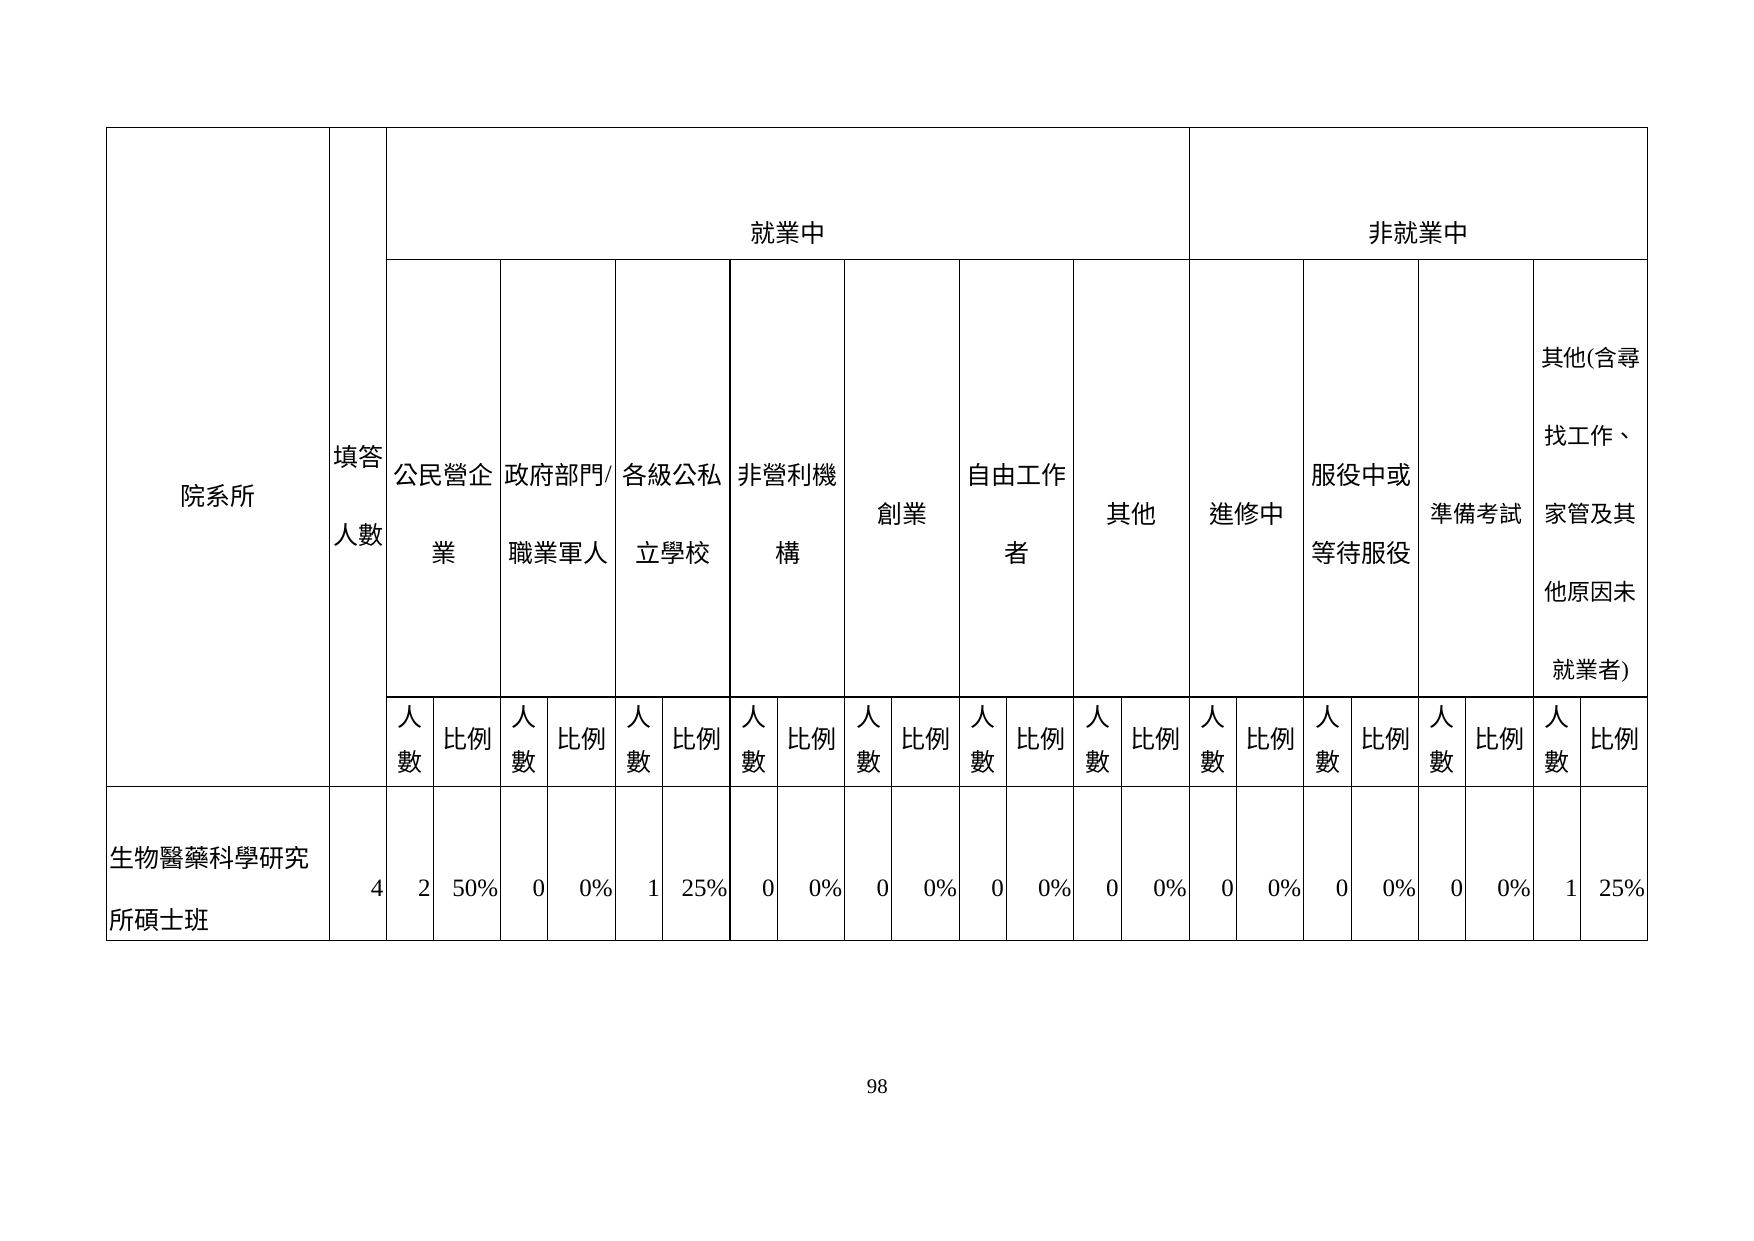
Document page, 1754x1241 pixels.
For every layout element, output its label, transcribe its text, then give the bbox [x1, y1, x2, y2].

table_cell 4 [330, 787, 386, 940]
table_cell 人數 [960, 698, 1006, 786]
table_header 填答 人數 [330, 128, 386, 786]
table_cell 創業 [845, 260, 959, 696]
table_cell 1 [616, 787, 662, 940]
table_cell 2 [387, 787, 433, 940]
table_cell 0 [731, 787, 777, 940]
table_cell 人數 [1419, 698, 1465, 786]
table_cell 0 [1304, 787, 1351, 940]
table_cell 25% [1581, 787, 1647, 940]
table_cell 比例 [1007, 698, 1073, 786]
table_cell 其他 [1074, 260, 1189, 696]
table_cell 人數 [616, 698, 662, 786]
table_cell 比例 [548, 698, 615, 786]
table_cell 人數 [1190, 698, 1236, 786]
table_cell 其他(含尋找工作、家管及其他原因未就業者) [1534, 260, 1647, 696]
table_cell 25% [663, 787, 729, 940]
table_cell 0% [1237, 787, 1303, 940]
table_cell 人數 [845, 698, 891, 786]
table_cell 0% [1466, 787, 1533, 940]
table_cell 政府部門/職業軍人 [501, 260, 615, 696]
table_cell 比例 [1581, 698, 1647, 786]
table_cell 0% [778, 787, 844, 940]
table_cell 0% [892, 787, 959, 940]
table_cell 0% [548, 787, 615, 940]
table_cell 公民營企業 [387, 260, 500, 696]
table_cell 1 [1534, 787, 1580, 940]
table_cell 比例 [1466, 698, 1533, 786]
table_cell 人數 [1074, 698, 1121, 786]
table_header 院系所 [107, 128, 329, 786]
table_cell 人數 [501, 698, 547, 786]
table_cell 服役中或等待服役 [1304, 260, 1418, 696]
table_cell 0 [845, 787, 891, 940]
table_cell 0 [501, 787, 547, 940]
table_cell 自由工作者 [960, 260, 1073, 696]
table_cell 人數 [731, 698, 777, 786]
table_cell 比例 [1122, 698, 1189, 786]
table_cell 比例 [663, 698, 729, 786]
table_cell 0 [1190, 787, 1236, 940]
table_cell 50% [434, 787, 500, 940]
table_cell 非營利機構 [731, 260, 844, 696]
table_cell 比例 [434, 698, 500, 786]
table_cell 比例 [1352, 698, 1418, 786]
table_cell 生物醫藥科學研究所碩士班 [107, 787, 329, 940]
table_cell 人數 [1534, 698, 1580, 786]
table_header 就業中 [387, 128, 1189, 259]
table_cell 比例 [892, 698, 959, 786]
table_cell 0 [960, 787, 1006, 940]
table_cell 0% [1352, 787, 1418, 940]
table_cell 準備考試 [1419, 260, 1533, 696]
table_cell 進修中 [1190, 260, 1303, 696]
table_cell 比例 [778, 698, 844, 786]
table_cell 人數 [387, 698, 433, 786]
table_cell 0 [1419, 787, 1465, 940]
table_cell 各級公私立學校 [616, 260, 729, 696]
table_cell 比例 [1237, 698, 1303, 786]
table_cell 0 [1074, 787, 1121, 940]
table_cell 0% [1122, 787, 1189, 940]
table_header 非就業中 [1190, 128, 1647, 259]
table_cell 人數 [1304, 698, 1351, 786]
table_cell 0% [1007, 787, 1073, 940]
